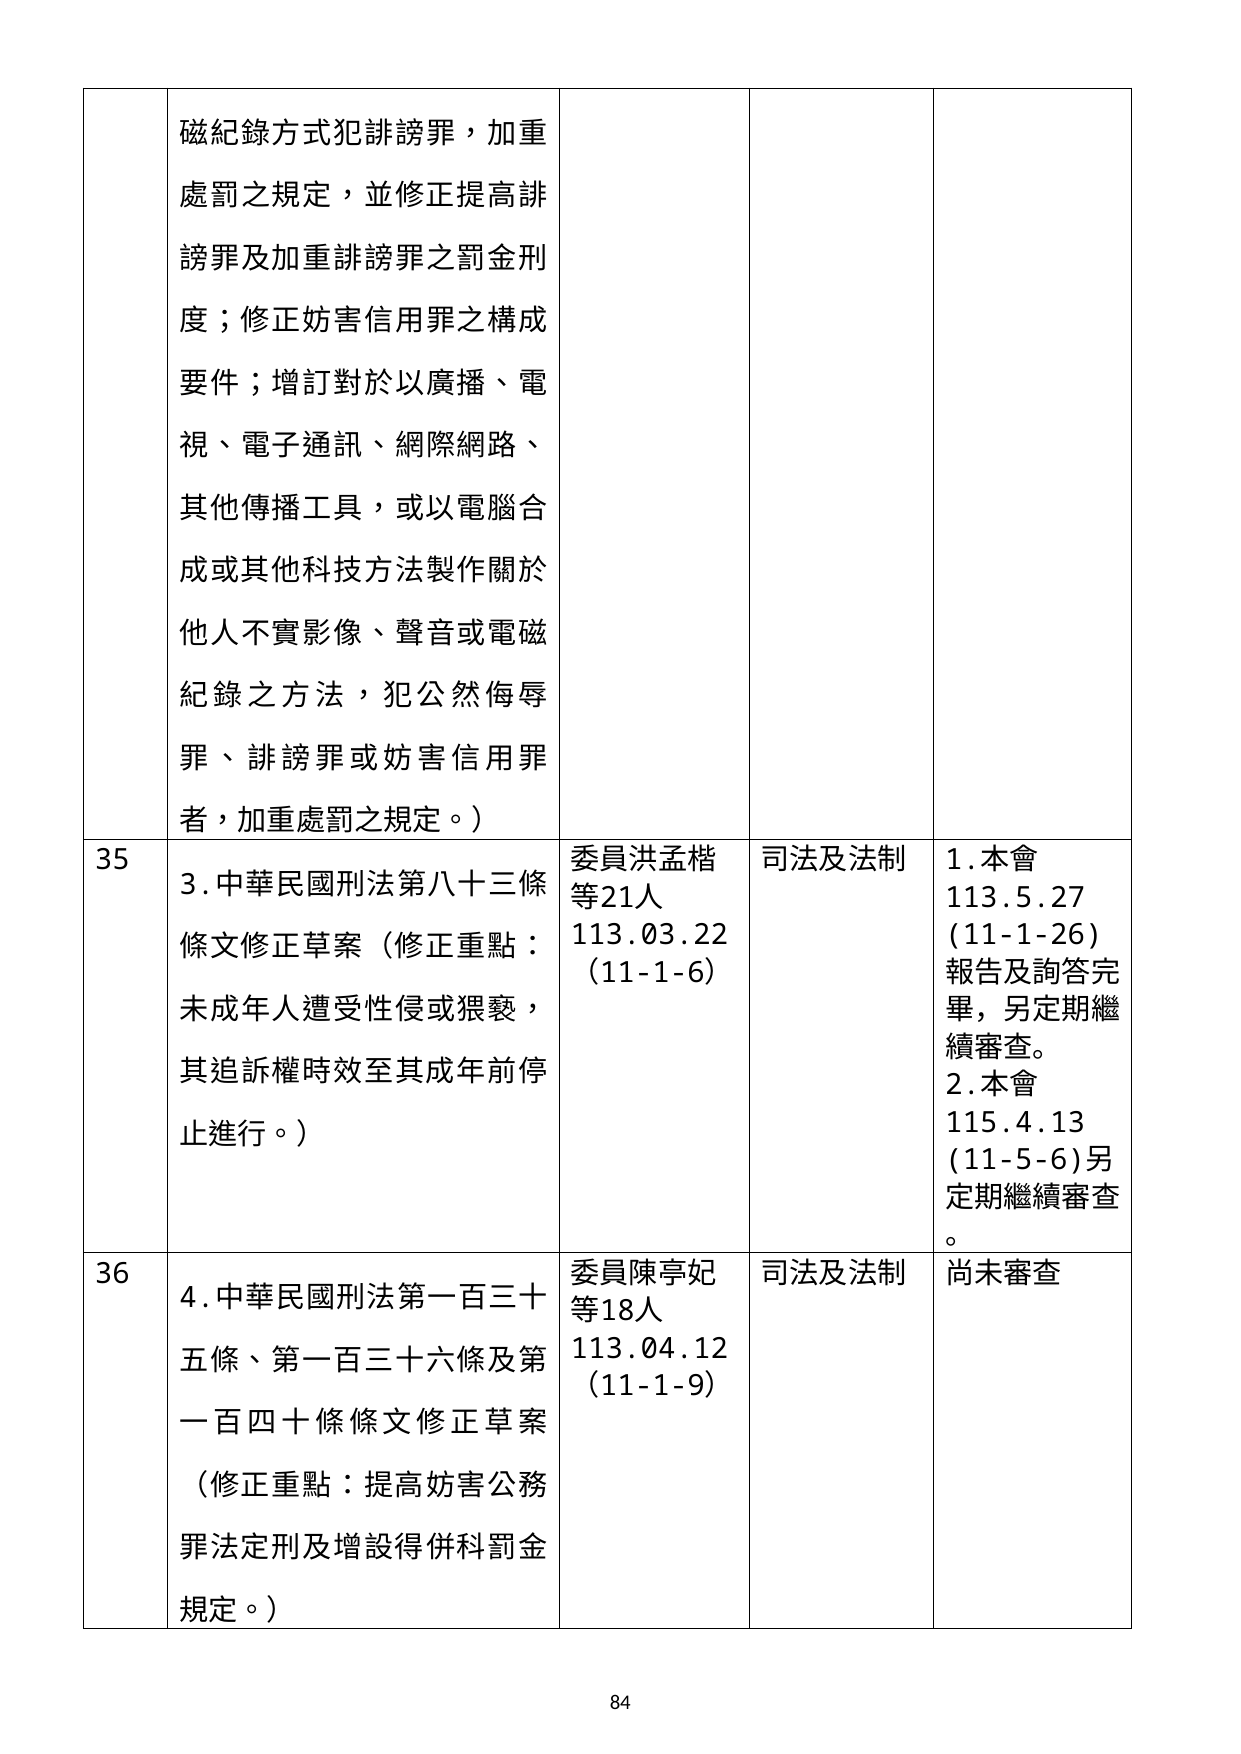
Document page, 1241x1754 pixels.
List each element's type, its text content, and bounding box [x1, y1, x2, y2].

table_cell 3.中華民國刑法第八十三條條文修正草案（修正重點：未成年人遭受性侵或猥褻，其追訴權時效至其成年前停止進行。） [168, 840, 559, 1252]
table_cell 4.中華民國刑法第一百三十五條、第一百三十六條及第一百四十條條文修正草案（修正重點：提高妨害公務罪法定刑及增設得併科罰金規定。） [168, 1253, 559, 1628]
table_cell 司法及法制 [750, 840, 933, 1252]
table_cell 委員洪孟楷 等21人 113.03.22 （11-1-6） [560, 840, 749, 1252]
table_cell 35 [84, 840, 167, 1252]
table_cell [934, 89, 1131, 839]
table_cell 尚未審查 [934, 1253, 1131, 1628]
table_cell [560, 89, 749, 839]
table_cell [84, 89, 167, 839]
table_cell 磁紀錄方式犯誹謗罪，加重處罰之規定，並修正提高誹謗罪及加重誹謗罪之罰金刑度；修正妨害信用罪之構成要件；增訂對於以廣播、電視、電子通訊、網際網路、其他傳播工具，或以電腦合成或其他科技方法製作關於他人不實影像、聲音或電磁紀錄之方法，犯公然侮辱罪、誹謗罪或妨害信用罪者，加重處罰之規定。） [168, 89, 559, 839]
table_cell 1.本會 113.5.27 (11-1-26)報告及詢答完畢，另定期繼續審查。 2.本會 115.4.13 (11-5-6)另定期繼續審查。 [934, 840, 1131, 1252]
table_cell [750, 89, 933, 839]
table_cell 36 [84, 1253, 167, 1628]
table_cell 司法及法制 [750, 1253, 933, 1628]
table_cell 委員陳亭妃 等18人 113.04.12 （11-1-9） [560, 1253, 749, 1628]
